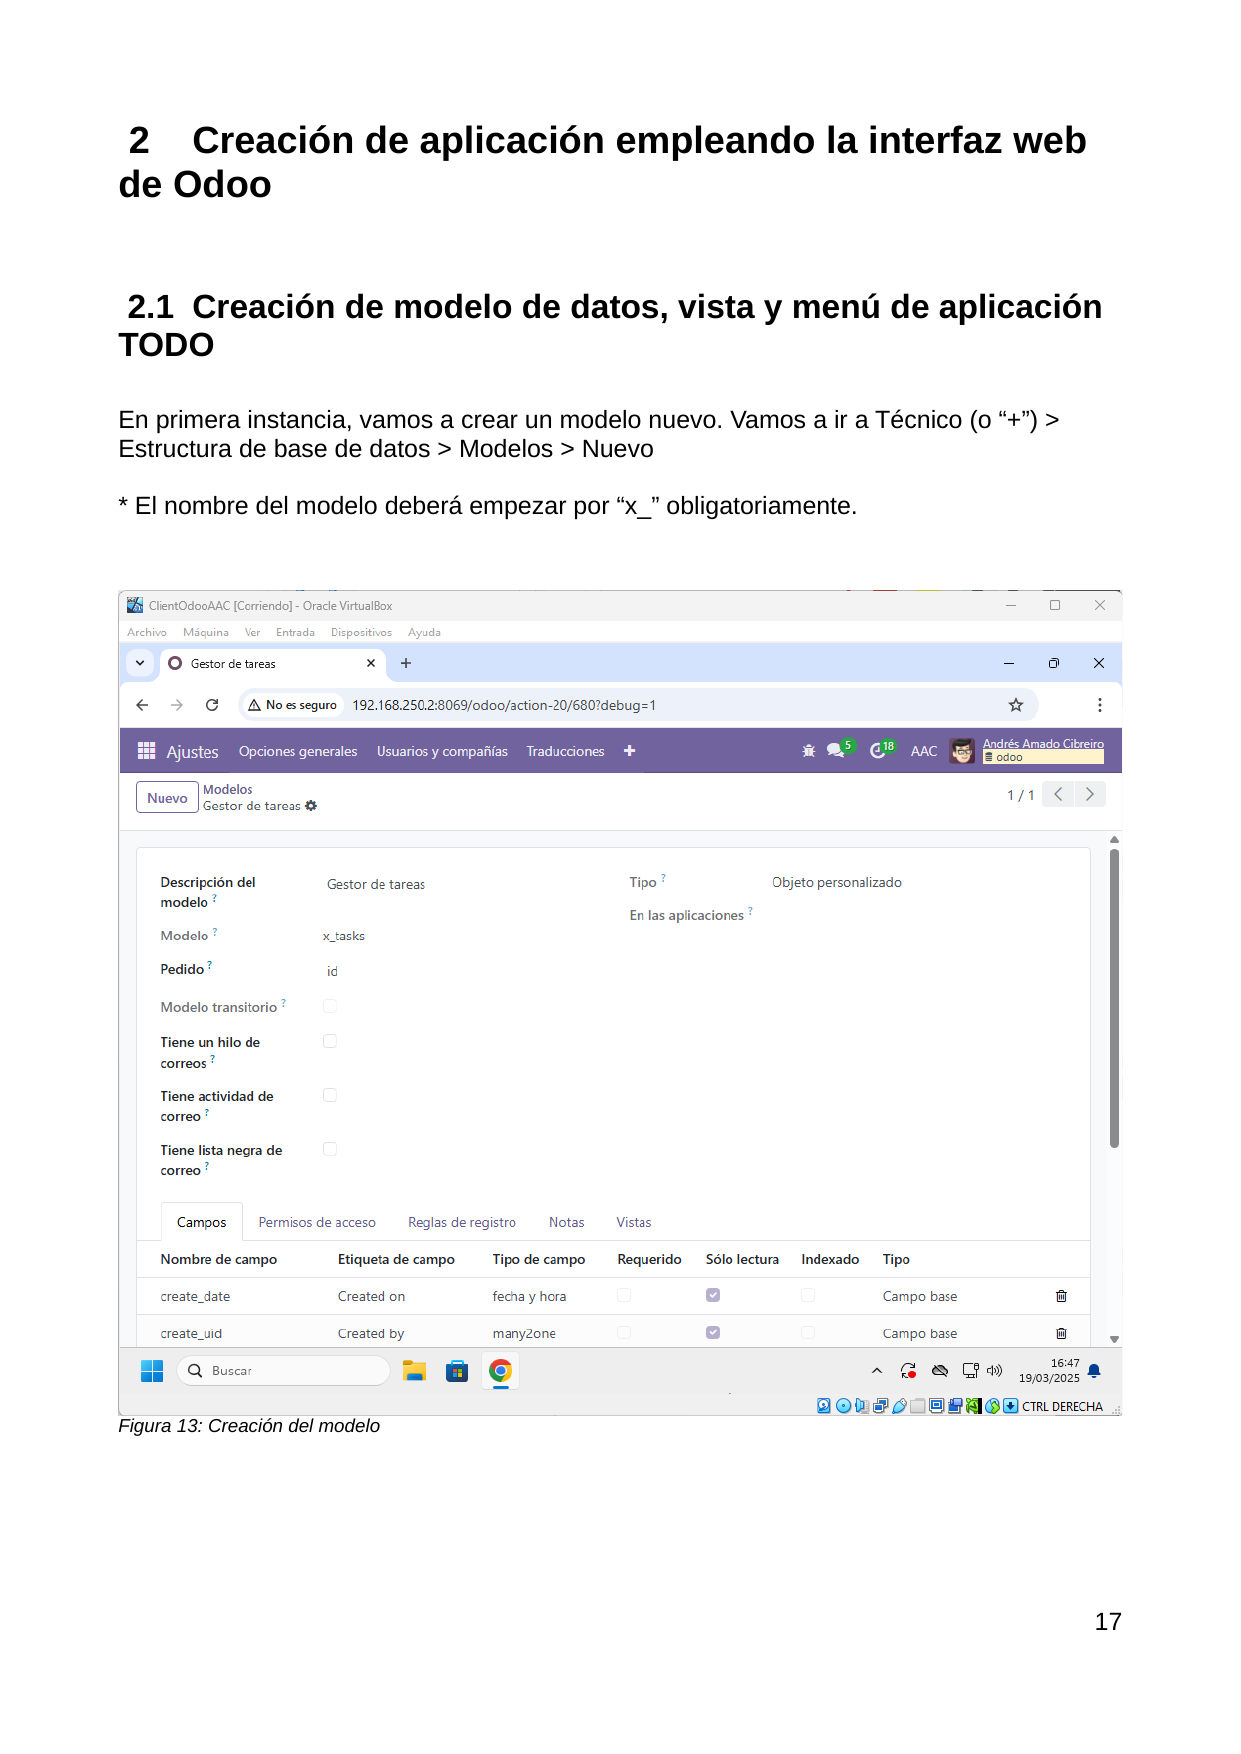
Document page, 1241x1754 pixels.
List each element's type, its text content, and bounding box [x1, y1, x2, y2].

picture [118, 590, 1123, 1416]
subtitle Creación de aplicación empleando la interfaz web de Odoo [118, 118, 1122, 205]
text En primera instancia, vamos a crear un modelo nuevo. Vamos a ir a Técnico (o “+”) > Estructura de base de datos > Modelos > Nuevo [118, 405, 1122, 463]
text Figura 13: Creación del modelo [118, 1416, 1122, 1437]
text * El nombre del modelo deberá empezar por “x_” obligatoriamente. [118, 491, 1122, 520]
subtitle Creación de modelo de datos, vista y menú de aplicación TODO [118, 287, 1122, 364]
